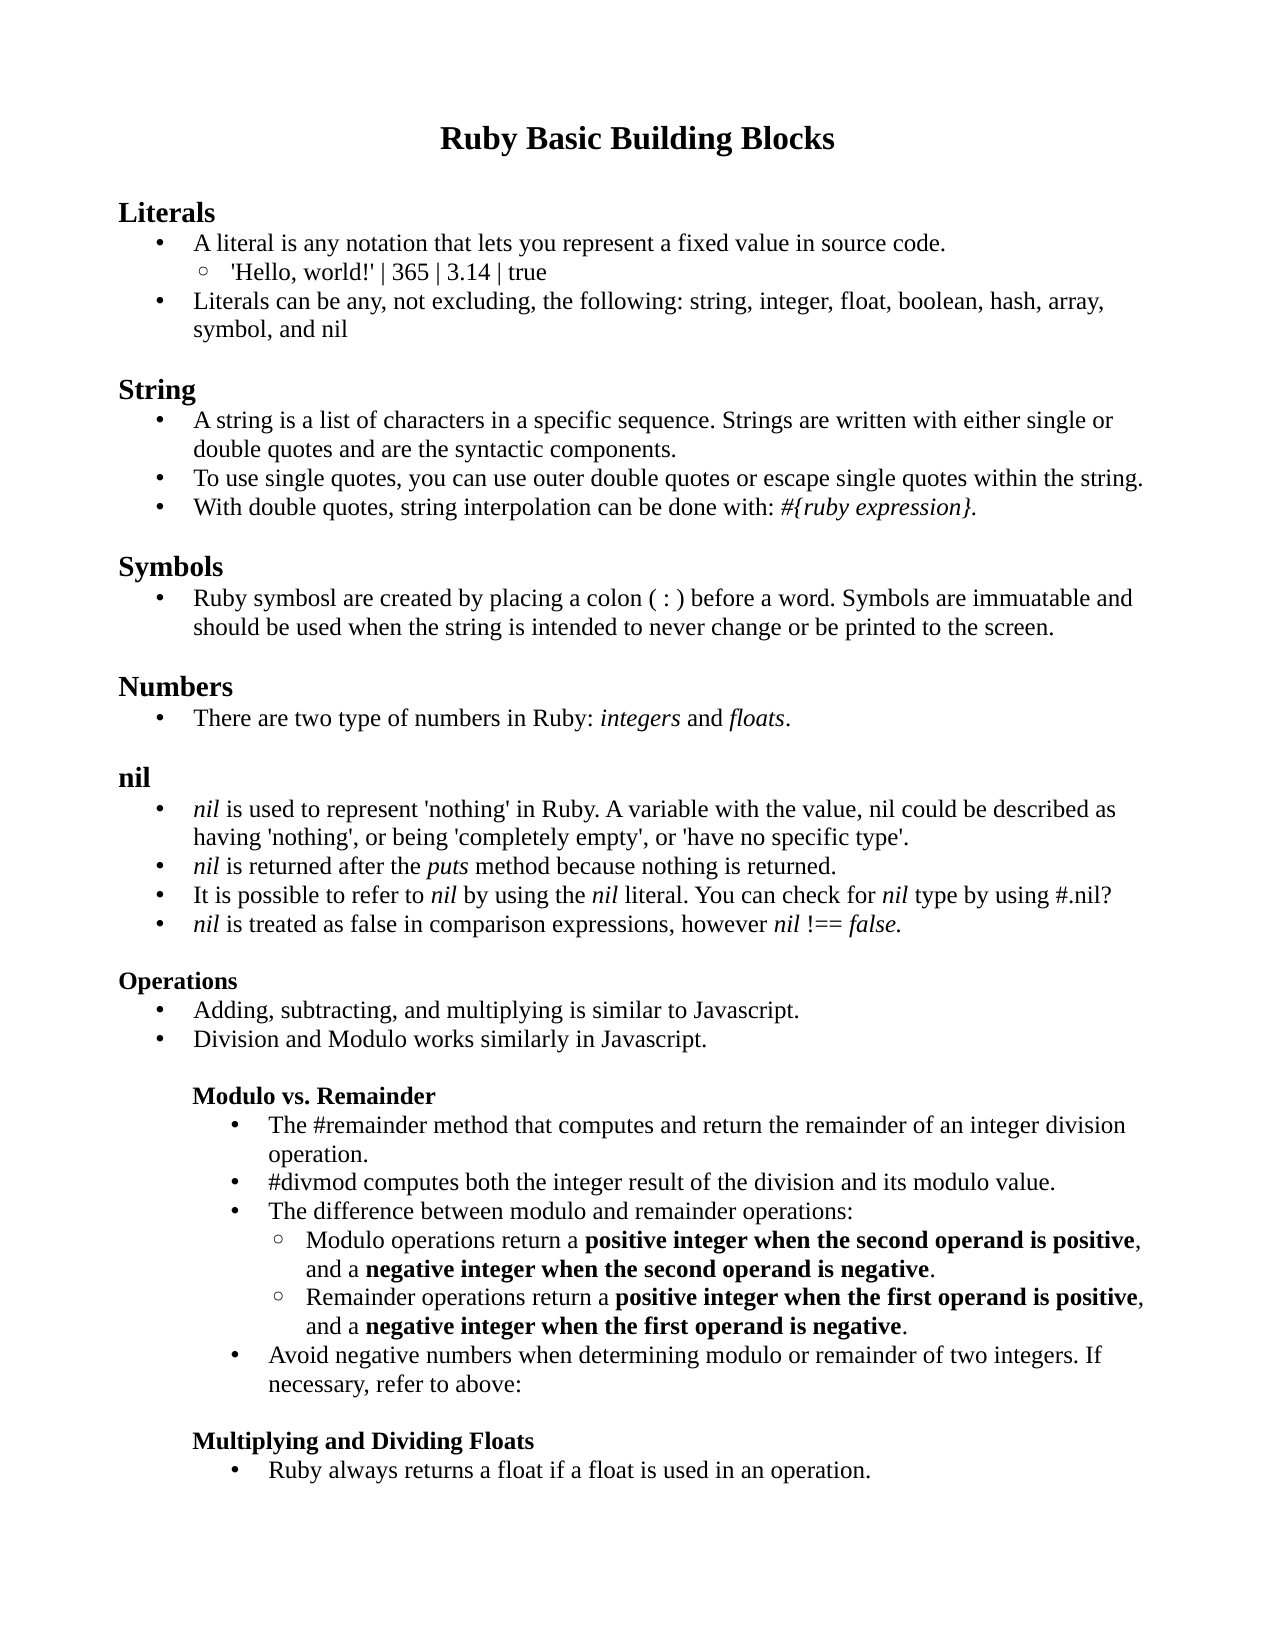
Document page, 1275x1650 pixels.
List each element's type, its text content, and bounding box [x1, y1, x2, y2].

text Numbers [118, 669, 1157, 703]
list Ruby symbosl are created by placing a colon ( : ) before a word. Symbols are immuatable and should be used when the string is intended to never change or be printed to the screen. [156, 583, 1157, 640]
text Literals [118, 195, 1157, 228]
list A literal is any notation that lets you represent a fixed value in source code. [156, 228, 1157, 257]
list nil is treated as false in comparison expressions, however nil !== false. [156, 909, 1157, 937]
list nil is returned after the puts method because nothing is returned. [156, 851, 1157, 880]
list #divmod computes both the integer result of the division and its modulo value. [231, 1167, 1157, 1196]
list Adding, subtracting, and multiplying is similar to Javascript. [156, 995, 1157, 1024]
list It is possible to refer to nil by using the nil literal. You can check for nil type by using #.nil? [156, 880, 1157, 909]
list Division and Modulo works similarly in Javascript. [156, 1024, 1157, 1052]
text Ruby Basic Building Blocks [118, 118, 1157, 156]
list To use single quotes, you can use outer double quotes or escape single quotes within the string. [156, 463, 1157, 492]
list nil is used to represent 'nothing' in Ruby. A variable with the value, nil could be described as having 'nothing', or being 'completely empty', or 'have no specific type'. [156, 794, 1157, 851]
text nil [118, 760, 1157, 794]
text Modulo vs. Remainder [118, 1081, 1157, 1110]
text Multiplying and Dividing Floats [118, 1426, 1157, 1455]
list A string is a list of characters in a specific sequence. Strings are written with either single or double quotes and are the syntactic components. [156, 406, 1157, 463]
list Remainder operations return a positive integer when the first operand is positive, and a negative integer when the first operand is negative. [268, 1282, 1157, 1340]
list The difference between modulo and remainder operations: [231, 1196, 1157, 1225]
text Operations [118, 966, 1157, 995]
list Modulo operations return a positive integer when the second operand is positive, and a negative integer when the second operand is negative. [268, 1225, 1157, 1282]
list Literals can be any, not excluding, the following: string, integer, float, boolean, hash, array, symbol, and nil [156, 286, 1157, 343]
list There are two type of numbers in Ruby: integers and floats. [156, 703, 1157, 731]
list With double quotes, string interpolation can be done with: #{ruby expression}. [156, 492, 1157, 521]
list Avoid negative numbers when determining modulo or remainder of two integers. If necessary, refer to above: [231, 1340, 1157, 1397]
list 'Hello, world!' | 365 | 3.14 | true [193, 257, 1157, 286]
list Ruby always returns a float if a float is used in an operation. [231, 1455, 1157, 1484]
text String [118, 372, 1157, 406]
list The #remainder method that computes and return the remainder of an integer division operation. [231, 1110, 1157, 1167]
text Symbols [118, 549, 1157, 583]
